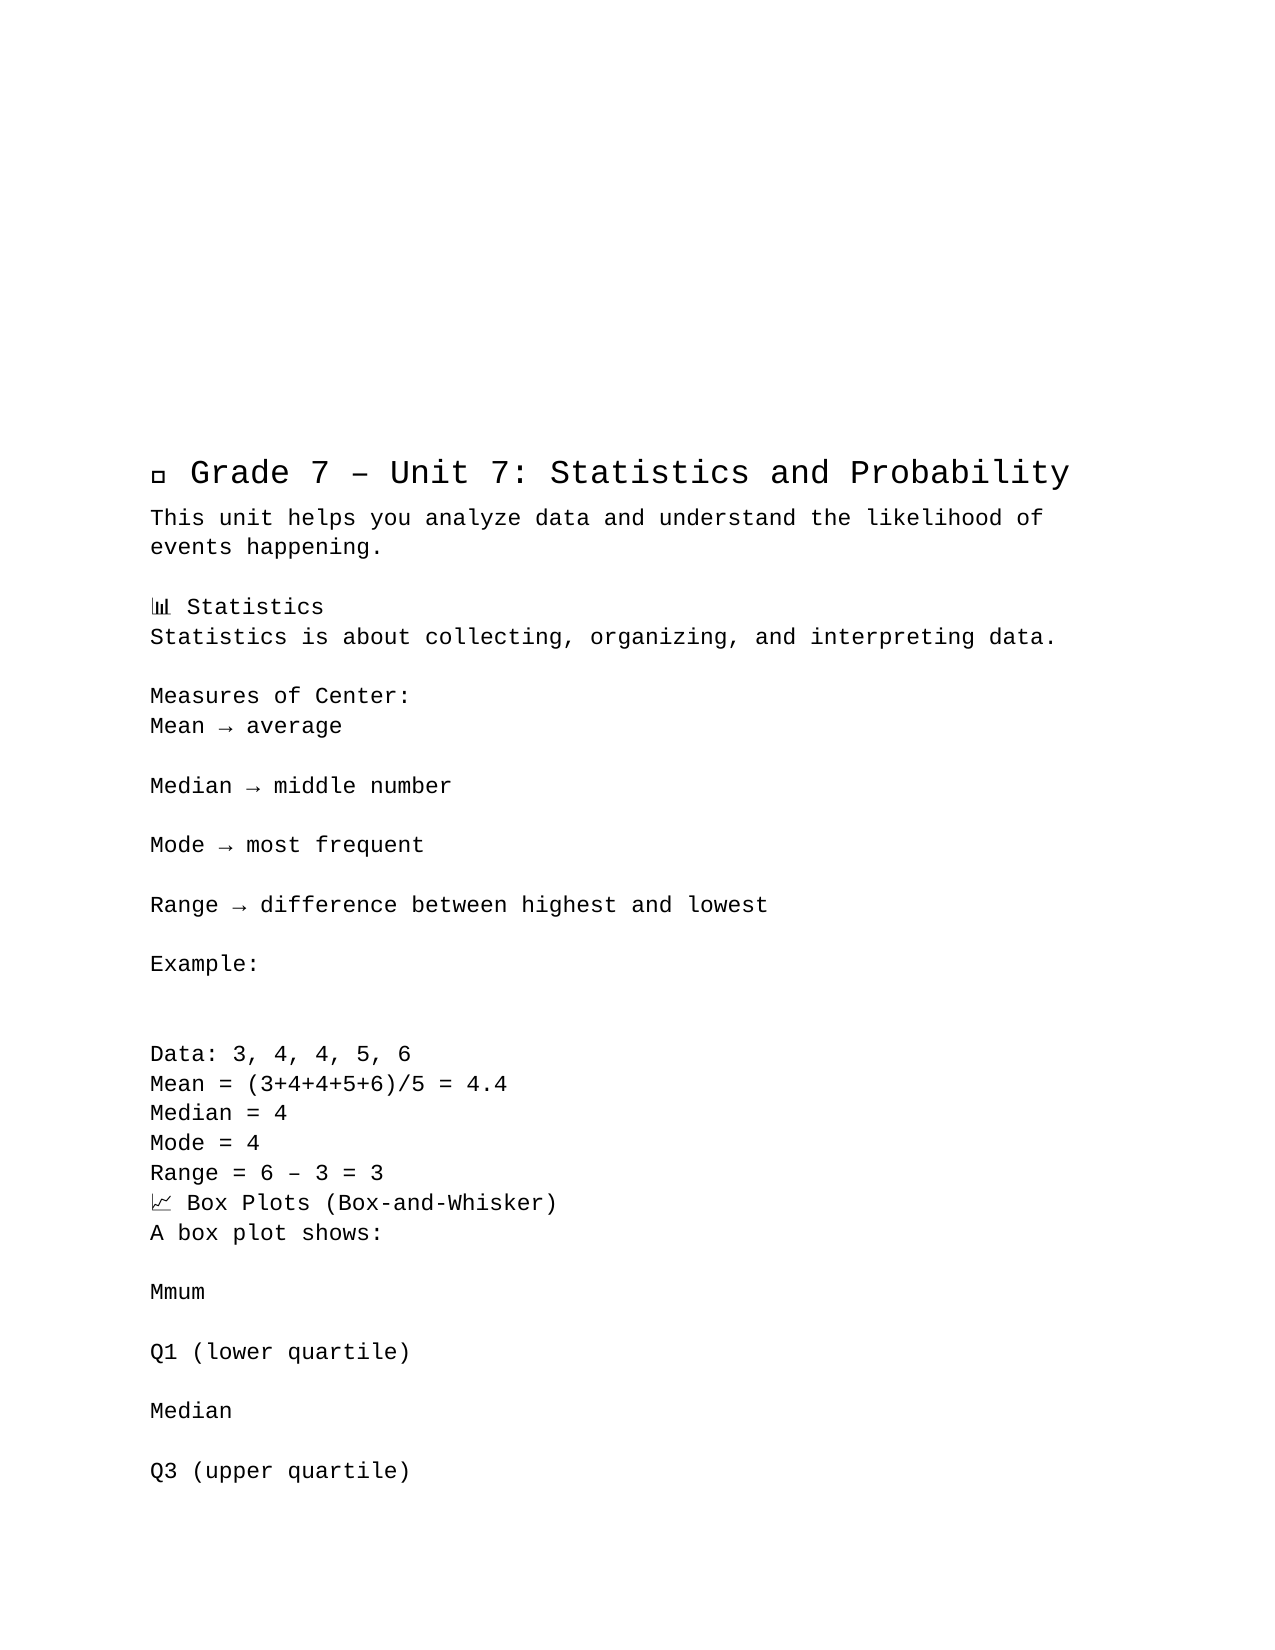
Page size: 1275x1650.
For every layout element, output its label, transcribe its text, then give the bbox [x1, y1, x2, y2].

text 📊 Statistics [150, 595, 1125, 621]
text Statistics is about collecting, organizing, and interpreting data. [150, 625, 1125, 651]
text 📈 Box Plots (Box-and-Whisker) [150, 1191, 1125, 1217]
text Median → middle number [150, 774, 1125, 800]
text This unit helps you analyze data and understand the likelihood of events happening. [150, 506, 1125, 562]
text Median = 4 [150, 1102, 1125, 1128]
text Mode → most frequent [150, 834, 1125, 859]
subtitle 🎲 Grade 7 – Unit 7: Statistics and Probability [150, 456, 1125, 493]
text Range → difference between highest and lowest [150, 893, 1125, 919]
text Data: 3, 4, 4, 5, 6 [150, 1042, 1125, 1068]
text Example: [150, 953, 1125, 979]
text Median [150, 1400, 1125, 1426]
text Measures of Center: [150, 685, 1125, 711]
text Mean = (3+4+4+5+6)/5 = 4.4 [150, 1072, 1125, 1098]
text Q3 (upper quartile) [150, 1459, 1125, 1485]
text Mean → average [150, 714, 1125, 740]
text Range = 6 – 3 = 3 [150, 1161, 1125, 1187]
text Mmum [150, 1281, 1125, 1306]
text Q1 (lower quartile) [150, 1340, 1125, 1366]
text A box plot shows: [150, 1221, 1125, 1247]
text Mode = 4 [150, 1132, 1125, 1157]
